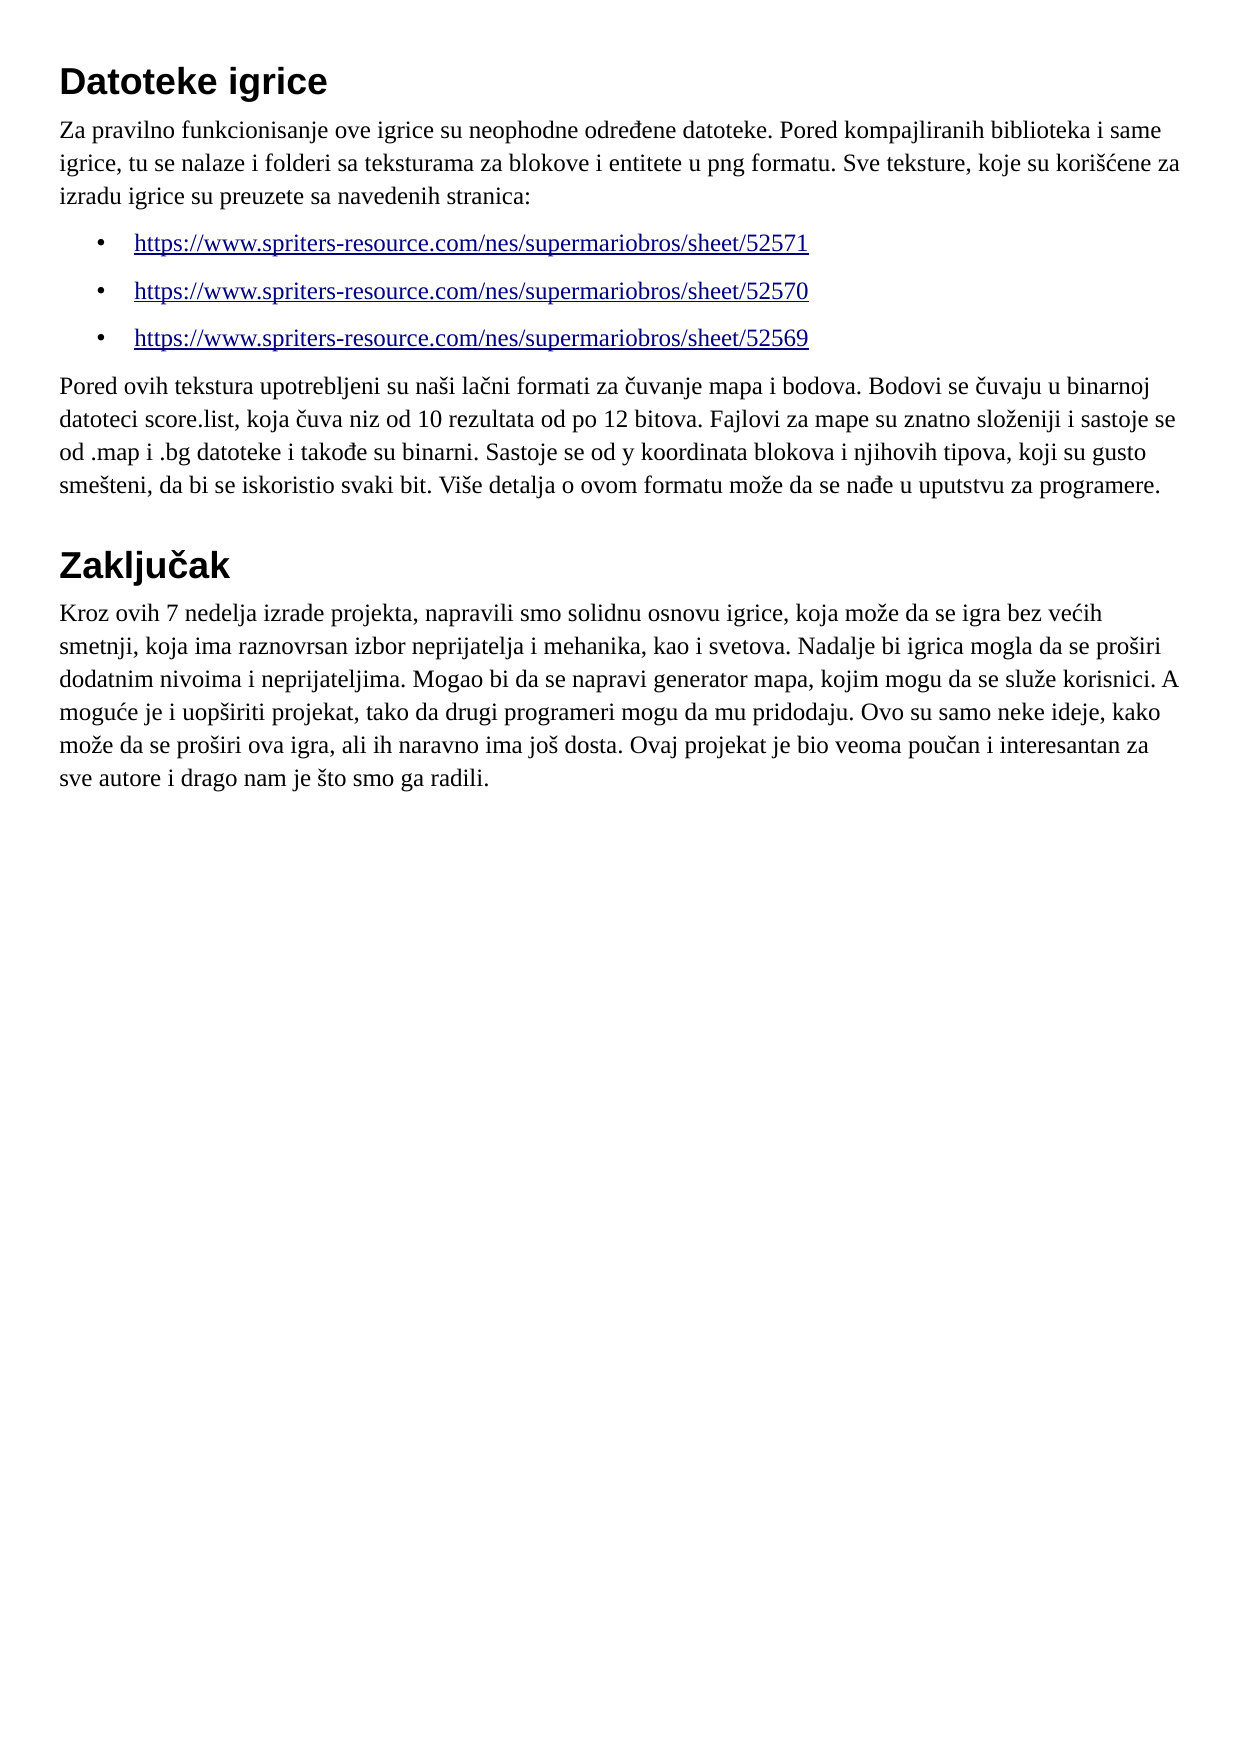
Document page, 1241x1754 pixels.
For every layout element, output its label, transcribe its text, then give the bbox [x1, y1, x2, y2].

subtitle Zaključak [59, 543, 1181, 586]
list https://www.spriters-resource.com/nes/supermariobros/sheet/52571 [97, 228, 1181, 257]
list https://www.spriters-resource.com/nes/supermariobros/sheet/52570 [97, 276, 1181, 305]
list https://www.spriters-resource.com/nes/supermariobros/sheet/52569 [97, 323, 1181, 352]
subtitle Datoteke igrice [59, 59, 1181, 102]
text Kroz ovih 7 nedelja izrade projekta, napravili smo solidnu osnovu igrice, koja može da se igra bez većih smetnji, koja ima raznovrsan izbor neprijatelja i mehanika, kao i svetova. Nadalje bi igrica mogla da se proširi dodatnim nivoima i neprijateljima. Mogao bi da se napravi generator mapa, kojim mogu da se služe korisnici. A moguće je i uopširiti projekat, tako da drugi programeri mogu da mu pridodaju. Ovo su samo neke ideje, kako može da se proširi ova igra, ali ih naravno ima još dosta. Ovaj projekat je bio veoma poučan i interesantan za sve autore i drago nam je što smo ga radili. [59, 598, 1181, 792]
text Pored ovih tekstura upotrebljeni su naši lačni formati za čuvanje mapa i bodova. Bodovi se čuvaju u binarnoj datoteci score.list, koja čuva niz od 10 rezultata od po 12 bitova. Fajlovi za mape su znatno složeniji i sastoje se od .map i .bg datoteke i takođe su binarni. Sastoje se od y koordinata blokova i njihovih tipova, koji su gusto smešteni, da bi se iskoristio svaki bit. Više detalja o ovom formatu može da se nađe u uputstvu za programere. [59, 371, 1181, 499]
text Za pravilno funkcionisanje ove igrice su neophodne određene datoteke. Pored kompajliranih biblioteka i same igrice, tu se nalaze i folderi sa teksturama za blokove i entitete u png formatu. Sve teksture, koje su korišćene za izradu igrice su preuzete sa navedenih stranica: [59, 115, 1181, 209]
